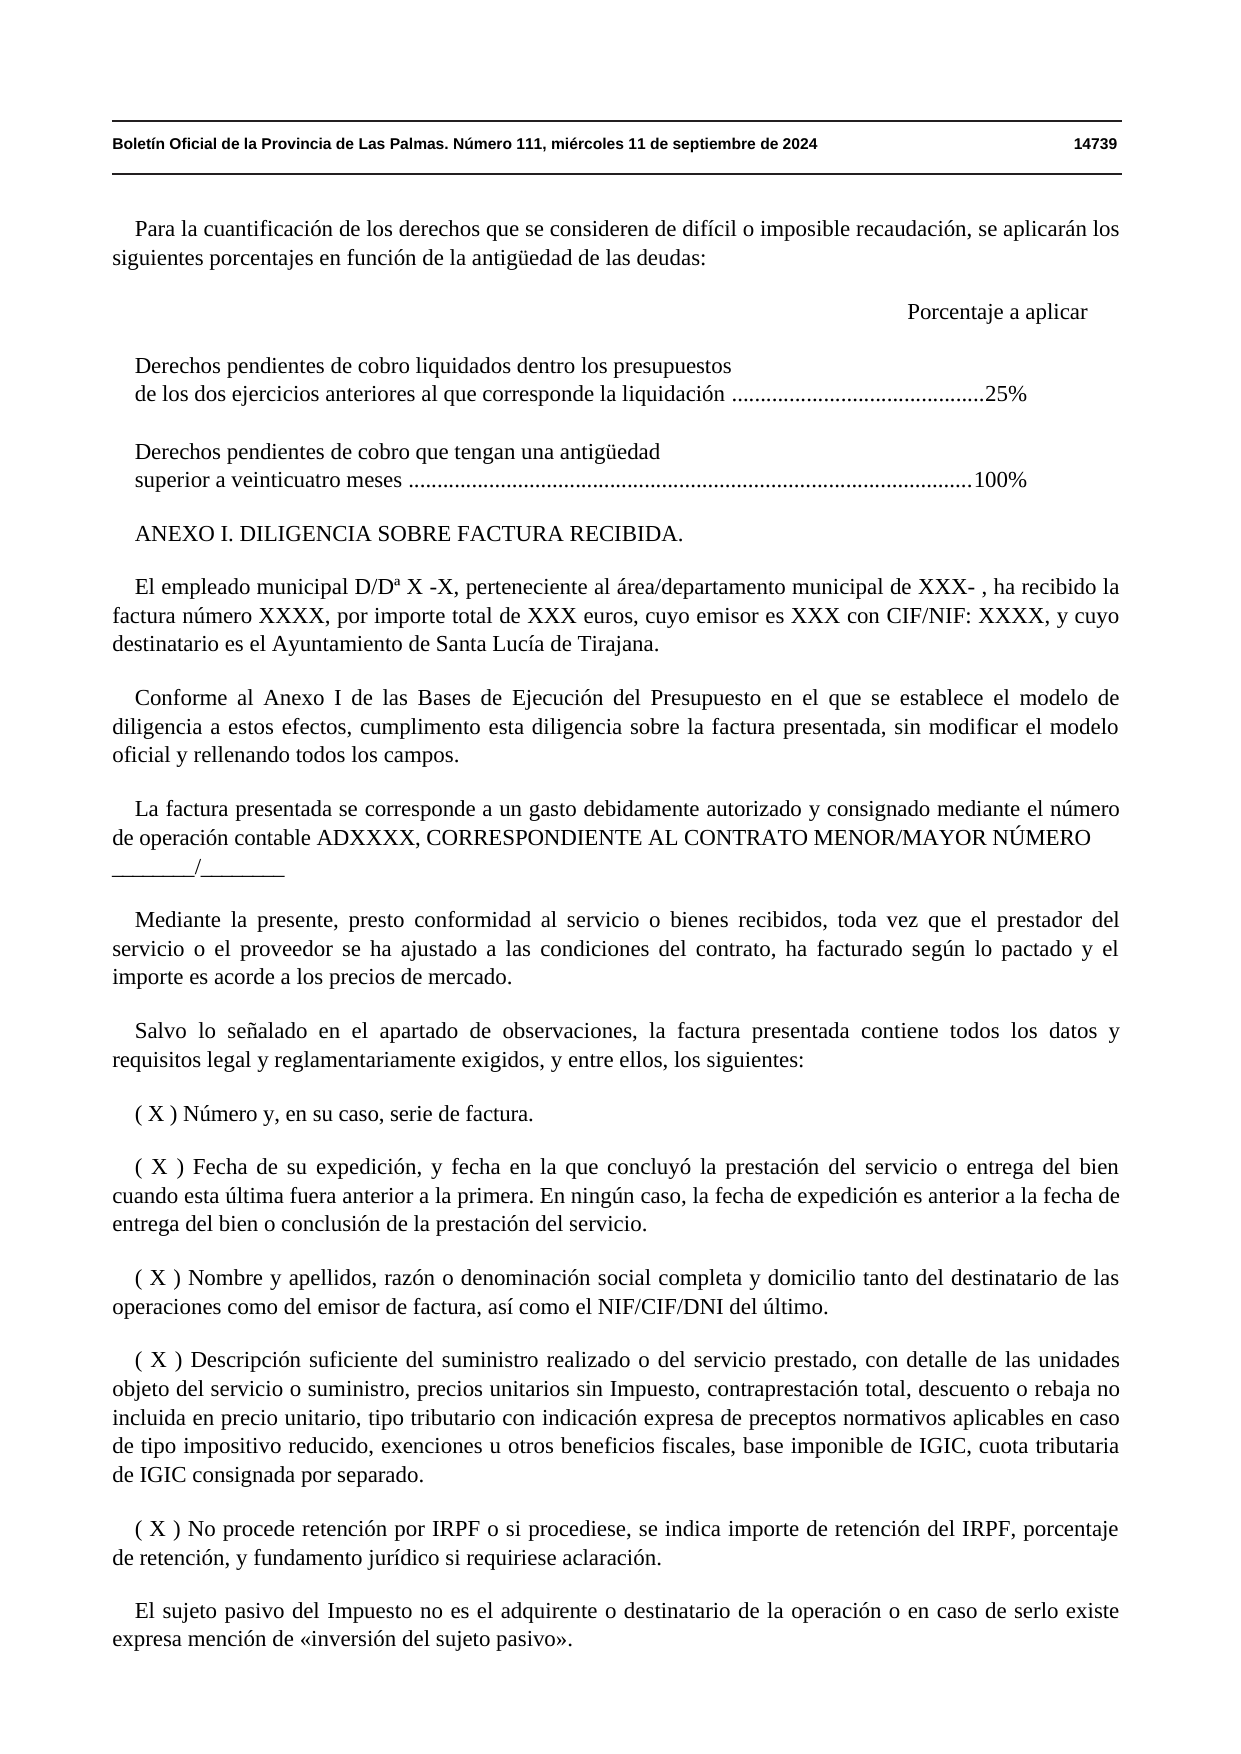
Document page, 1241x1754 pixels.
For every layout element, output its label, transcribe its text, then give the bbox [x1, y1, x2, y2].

text Salvo lo señalado en el apartado de observaciones, la factura presentada contiene todos los datos y requisitos legal y reglamentariamente exigidos, y entre ellos, los siguientes: [112, 1016, 1121, 1073]
text ANEXO I. DILIGENCIA SOBRE FACTURA RECIBIDA. [134, 521, 1121, 546]
text Para la cuantificación de los derechos que se consideren de difícil o imposible recaudación, se aplicarán los siguientes porcentajes en función de la antigüedad de las deudas: [112, 214, 1121, 271]
text Derechos pendientes de cobro liquidados dentro los presupuestos [134, 353, 1121, 378]
text de los dos ejercicios anteriores al que corresponde la liquidación 25% [134, 381, 1121, 407]
text Derechos pendientes de cobro que tengan una antigüedad [134, 439, 1121, 464]
text Porcentaje a aplicar [907, 299, 1121, 324]
text Conforme al Anexo I de las Bases de Ejecución del Presupuesto en el que se establece el modelo de diligencia a estos efectos, cumplimento esta diligencia sobre la factura presentada, sin modificar el modelo oficial y rellenando todos los campos. [112, 683, 1121, 768]
text Boletín Oficial de la Provincia de Las Palmas. Número 111, miércoles 11 de septiembre de 2024 14739 [112, 135, 1121, 153]
text El empleado municipal D/Dª X -X, perteneciente al área/departamento municipal de XXX- , ha recibido la factura número XXXX, por importe total de XXX euros, cuyo emisor es XXX con CIF/NIF: XXXX, y cuyo destinatario es el Ayuntamiento de Santa Lucía de Tirajana. [112, 572, 1121, 657]
text La factura presentada se corresponde a un gasto debidamente autorizado y consignado mediante el número de operación contable ADXXXX, CORRESPONDIENTE AL CONTRATO MENOR/MAYOR NÚMERO [112, 794, 1121, 851]
text / [112, 854, 1121, 879]
text superior a veinticuatro meses 100% [134, 467, 1121, 493]
text ( X ) Nombre y apellidos, razón o denominación social completa y domicilio tanto del destinatario de las operaciones como del emisor de factura, así como el NIF/CIF/DNI del último. [112, 1263, 1121, 1320]
text ( X ) Fecha de su expedición, y fecha en la que concluyó la prestación del servicio o entrega del bien cuando esta última fuera anterior a la primera. En ningún caso, la fecha de expedición es anterior a la fecha de entrega del bien o conclusión de la prestación del servicio. [112, 1152, 1121, 1237]
text El sujeto pasivo del Impuesto no es el adquirente o destinatario de la operación o en caso de serlo existe expresa mención de «inversión del sujeto pasivo». [112, 1596, 1121, 1653]
text ( X ) Descripción suficiente del suministro realizado o del servicio prestado, con detalle de las unidades objeto del servicio o suministro, precios unitarios sin Impuesto, contraprestación total, descuento o rebaja no incluida en precio unitario, tipo tributario con indicación expresa de preceptos normativos aplicables en caso de tipo impositivo reducido, exenciones u otros beneficios fiscales, base imponible de IGIC, cuota tributaria de IGIC consignada por separado. [112, 1344, 1121, 1488]
text Mediante la presente, presto conformidad al servicio o bienes recibidos, toda vez que el prestador del servicio o el proveedor se ha ajustado a las condiciones del contrato, ha facturado según lo pactado y el importe es acorde a los precios de mercado. [112, 905, 1121, 990]
text ( X ) No procede retención por IRPF o si procediese, se indica importe de retención del IRPF, porcentaje de retención, y fundamento jurídico si requiriese aclaración. [112, 1513, 1121, 1571]
text ( X ) Número y, en su caso, serie de factura. [134, 1101, 1121, 1126]
